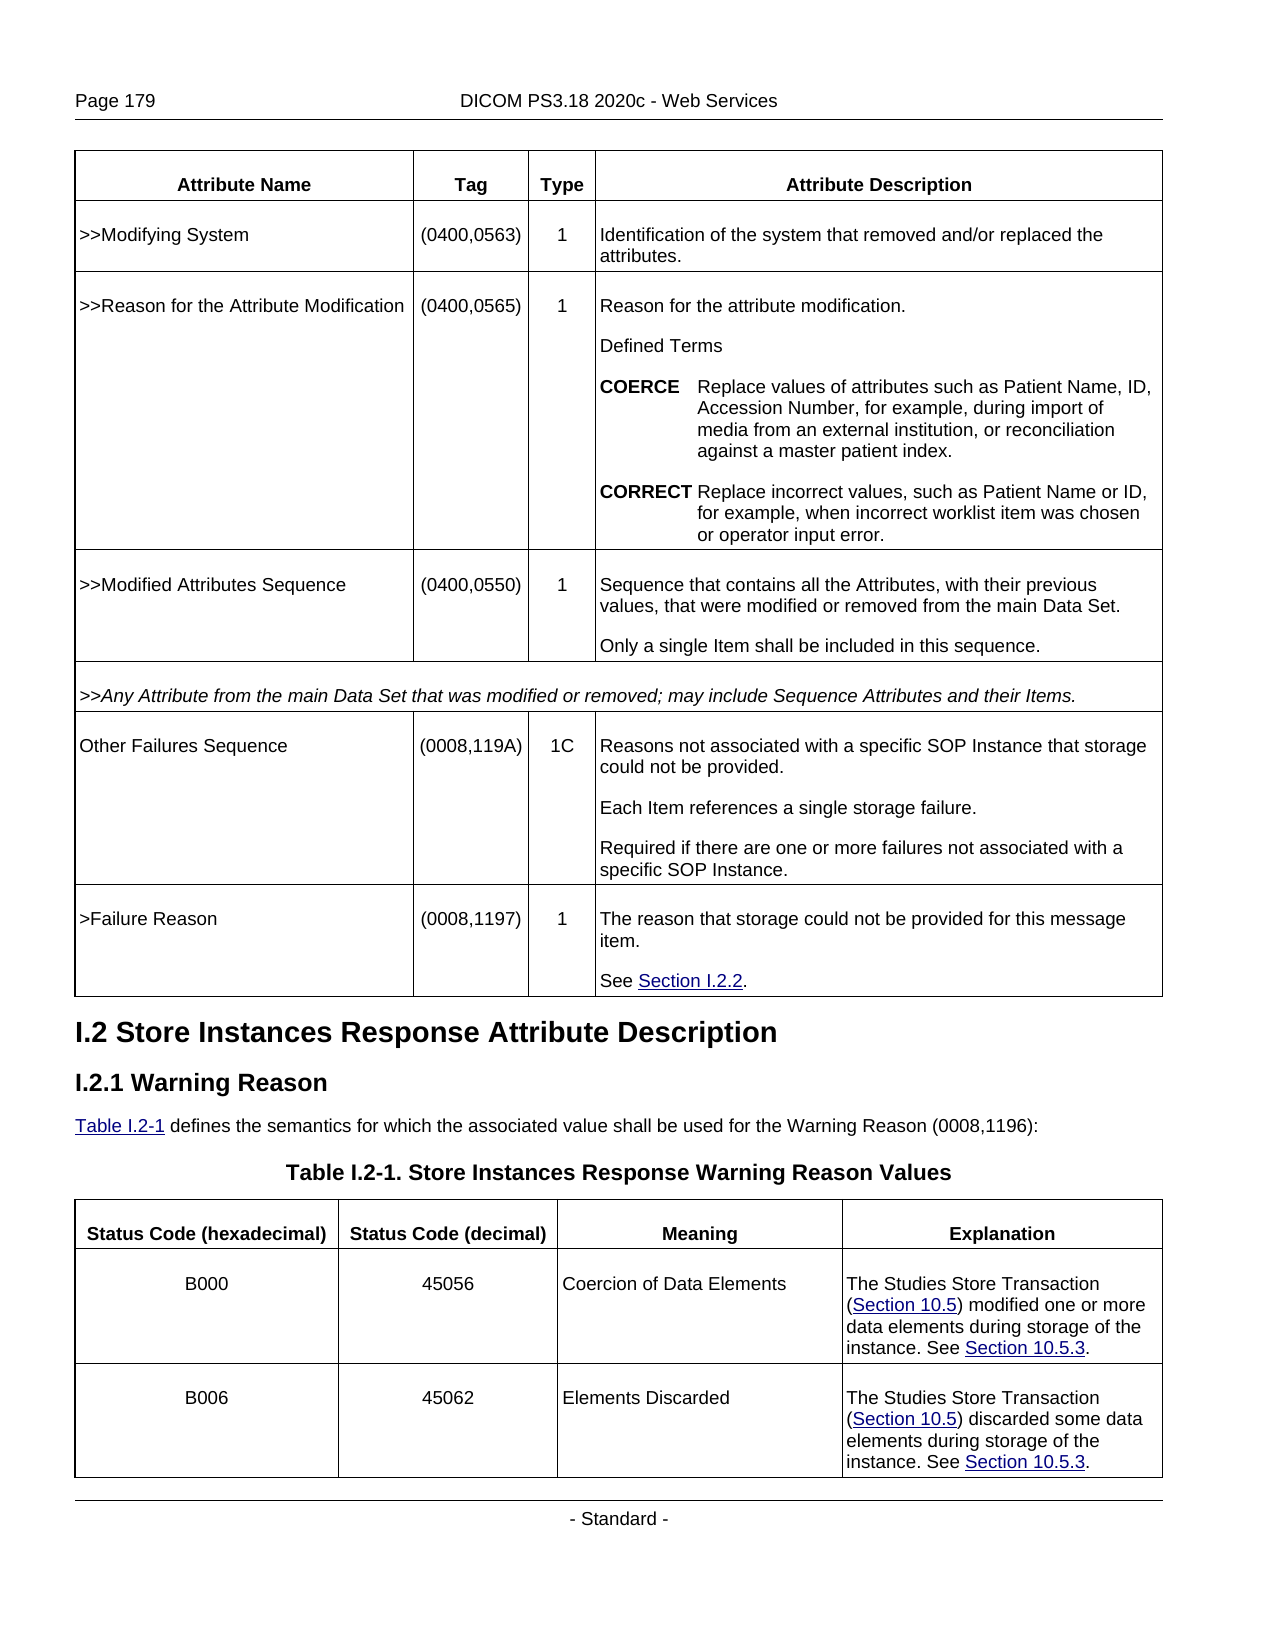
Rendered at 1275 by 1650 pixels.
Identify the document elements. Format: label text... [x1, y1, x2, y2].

table_cell (0008,119A) [414, 712, 528, 884]
table_cell 45062 [339, 1364, 557, 1477]
table_cell The reason that storage could not be provided for this message item. See Section I.2.2. [596, 885, 1162, 996]
table_header Meaning [558, 1200, 842, 1248]
table_cell Other Failures Sequence [76, 712, 413, 884]
table_cell 1 [529, 885, 595, 996]
table_cell Reasons not associated with a specific SOP Instance that storage could not be provided. Each Item references a single storage failure. Required if there are one or more failures not associated with a specific SOP Instance. [596, 712, 1162, 884]
table_cell >>Any Attribute from the main Data Set that was modified or removed; may include Sequence Attributes and their Items. [76, 662, 1162, 711]
table_cell Sequence that contains all the Attributes, with their previous values, that were modified or removed from the main Data Set. Only a single Item shall be included in this sequence. [596, 550, 1162, 661]
table_cell B006 [76, 1364, 338, 1477]
table_header Status Code (hexadecimal) [76, 1200, 338, 1248]
table_cell 1 [529, 550, 595, 661]
table_header Status Code (decimal) [339, 1200, 557, 1248]
table_cell (0400,0563) [414, 201, 528, 271]
table_cell >>Modified Attributes Sequence [76, 550, 413, 661]
text Table I.2-1. Store Instances Response Warning Reason Values [75, 1159, 1162, 1185]
table_cell Coercion of Data Elements [558, 1249, 842, 1363]
table_cell >>Reason for the Attribute Modification [76, 272, 413, 549]
table_cell 1 [529, 201, 595, 271]
table_cell Reason for the attribute modification. Defined Terms COERCE Replace values of attributes such as Patient Name, ID, Accession Number, for example, during import of media from an external institution, or reconciliation against a master patient index. CORRECT Replace incorrect values, such as Patient Name or ID, for example, when incorrect worklist item was chosen or operator input error. [596, 272, 1162, 549]
table_cell 45056 [339, 1249, 557, 1363]
table_header Attribute Name [76, 151, 413, 200]
table_cell (0400,0565) [414, 272, 528, 549]
table_cell The Studies Store Transaction (Section 10.5) modified one or more data elements during storage of the instance. See Section 10.5.3. [843, 1249, 1162, 1363]
text Table I.2-1 defines the semantics for which the associated value shall be used for the Warning Reason (0008,1196): [75, 1115, 1162, 1137]
table_header Tag [414, 151, 528, 200]
table_cell 1C [529, 712, 595, 884]
table_header Attribute Description [596, 151, 1162, 200]
table_cell >Failure Reason [76, 885, 413, 996]
table_cell >>Modifying System [76, 201, 413, 271]
table_cell (0400,0550) [414, 550, 528, 661]
table_cell (0008,1197) [414, 885, 528, 996]
table_cell B000 [76, 1249, 338, 1363]
table_cell Identification of the system that removed and/or replaced the attributes. [596, 201, 1162, 271]
text I.2 Store Instances Response Attribute Description [75, 1015, 1162, 1049]
text I.2.1 Warning Reason [75, 1068, 1162, 1096]
table_header Explanation [843, 1200, 1162, 1248]
table_header Type [529, 151, 595, 200]
table_cell 1 [529, 272, 595, 549]
table_cell Elements Discarded [558, 1364, 842, 1477]
table_cell The Studies Store Transaction (Section 10.5) discarded some data elements during storage of the instance. See Section 10.5.3. [843, 1364, 1162, 1477]
